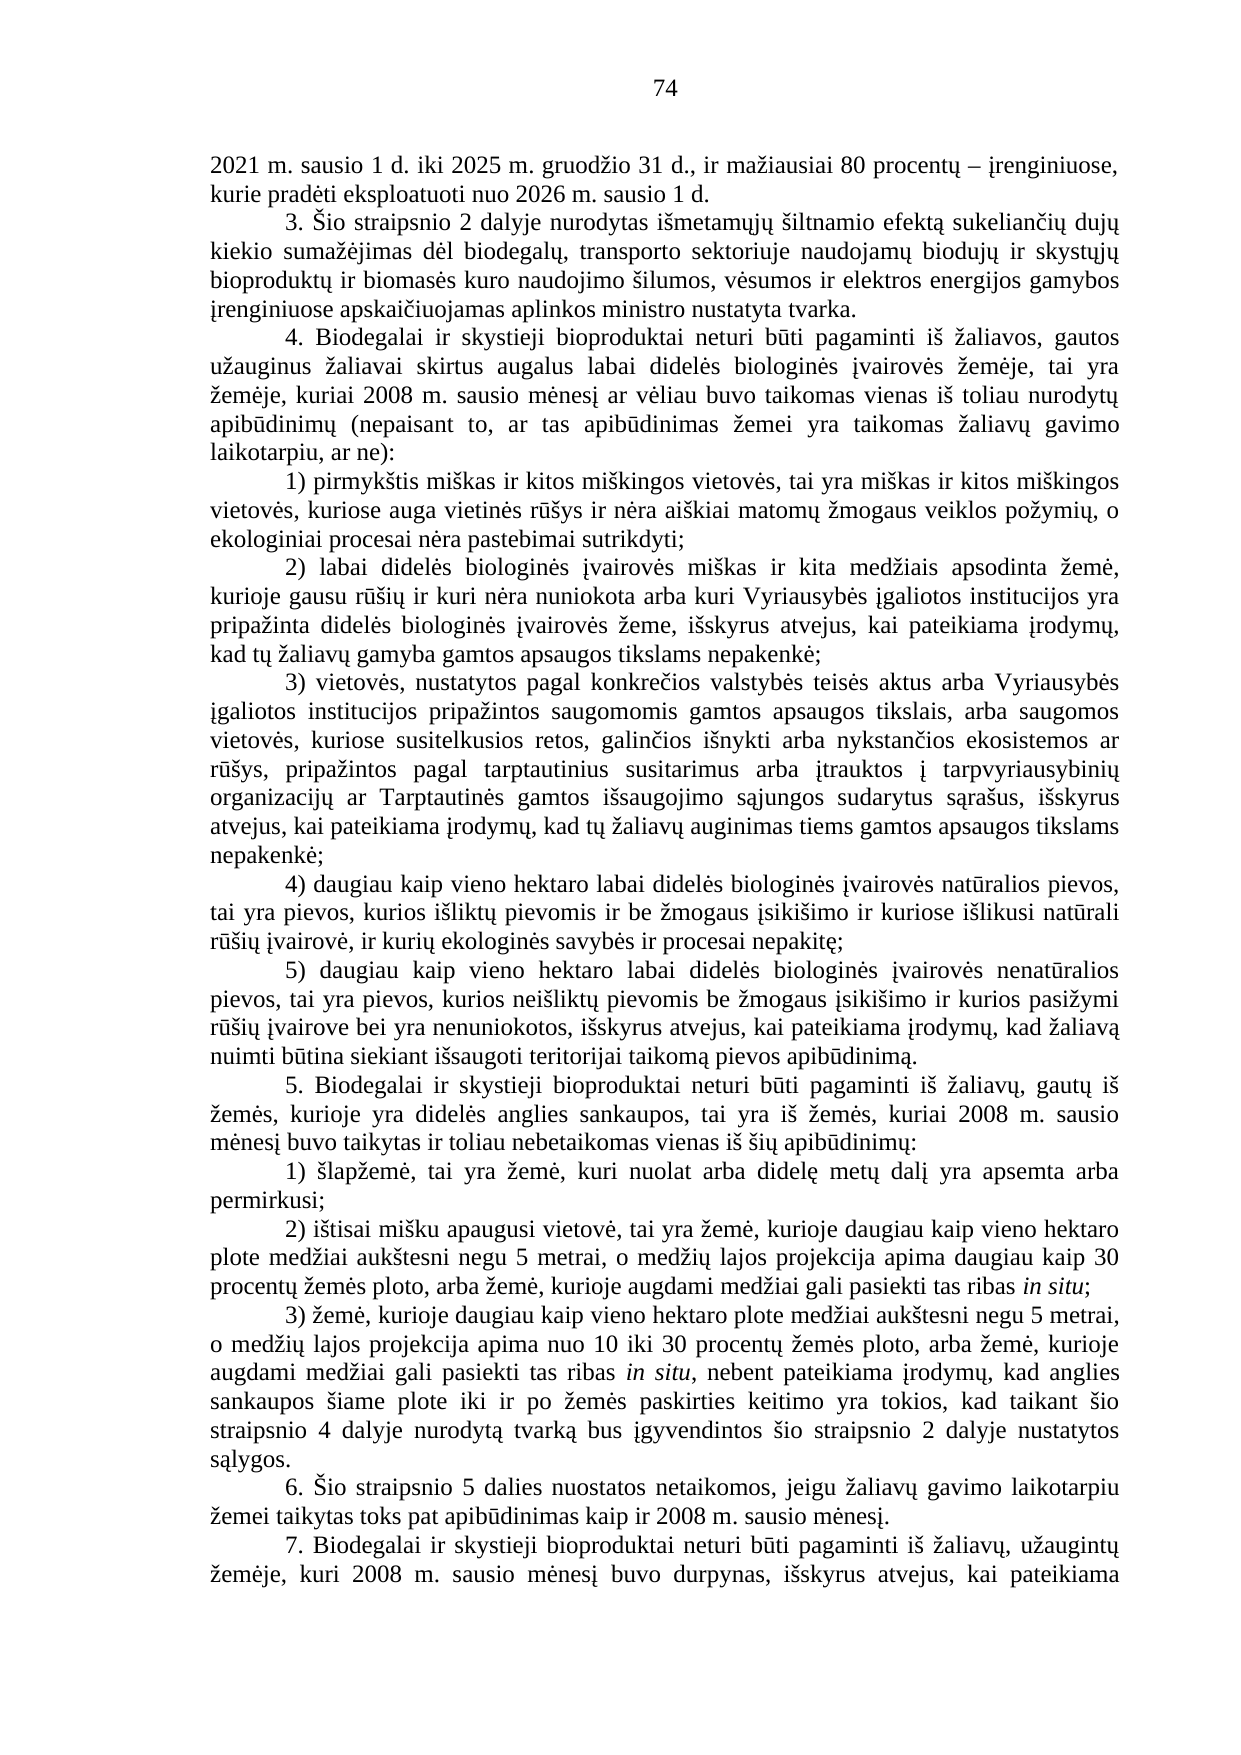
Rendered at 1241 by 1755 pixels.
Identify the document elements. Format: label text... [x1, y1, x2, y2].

text 5) daugiau kaip vieno hektaro labai didelės biologinės įvairovės nenatūralios pievos, tai yra pievos, kurios neišliktų pievomis be žmogaus įsikišimo ir kurios pasižymi rūšių įvairove bei yra nenuniokotos, išskyrus atvejus, kai pateikiama įrodymų, kad žaliavą nuimti būtina siekiant išsaugoti teritorijai taikomą pievos apibūdinimą. [210, 955, 1120, 1070]
text 6. Šio straipsnio 5 dalies nuostatos netaikomos, jeigu žaliavų gavimo laikotarpiu žemei taikytas toks pat apibūdinimas kaip ir 2008 m. sausio mėnesį. [210, 1472, 1120, 1530]
text 3) žemė, kurioje daugiau kaip vieno hektaro plote medžiai aukštesni negu 5 metrai, o medžių lajos projekcija apima nuo 10 iki 30 procentų žemės ploto, arba žemė, kurioje augdami medžiai gali pasiekti tas ribas in situ, nebent pateikiama įrodymų, kad anglies sankaupos šiame plote iki ir po žemės paskirties keitimo yra tokios, kad taikant šio straipsnio 4 dalyje nurodytą tvarką bus įgyvendintos šio straipsnio 2 dalyje nustatytos sąlygos. [210, 1300, 1120, 1472]
text 7. Biodegalai ir skystieji bioproduktai neturi būti pagaminti iš žaliavų, užaugintų žemėje, kuri 2008 m. sausio mėnesį buvo durpynas, išskyrus atvejus, kai pateikiama [210, 1530, 1120, 1587]
text 3. Šio straipsnio 2 dalyje nurodytas išmetamųjų šiltnamio efektą sukeliančių dujų kiekio sumažėjimas dėl biodegalų, transporto sektoriuje naudojamų biodujų ir skystųjų bioproduktų ir biomasės kuro naudojimo šilumos, vėsumos ir elektros energijos gamybos įrenginiuose apskaičiuojamas aplinkos ministro nustatyta tvarka. [210, 207, 1120, 322]
text 3) vietovės, nustatytos pagal konkrečios valstybės teisės aktus arba Vyriausybės įgaliotos institucijos pripažintos saugomomis gamtos apsaugos tikslais, arba saugomos vietovės, kuriose susitelkusios retos, galinčios išnykti arba nykstančios ekosistemos ar rūšys, pripažintos pagal tarptautinius susitarimus arba įtrauktos į tarpvyriausybinių organizacijų ar Tarptautinės gamtos išsaugojimo sąjungos sudarytus sąrašus, išskyrus atvejus, kai pateikiama įrodymų, kad tų žaliavų auginimas tiems gamtos apsaugos tikslams nepakenkė; [210, 667, 1120, 869]
text 1) pirmykštis miškas ir kitos miškingos vietovės, tai yra miškas ir kitos miškingos vietovės, kuriose auga vietinės rūšys ir nėra aiškiai matomų žmogaus veiklos požymių, o ekologiniai procesai nėra pastebimai sutrikdyti; [210, 466, 1120, 552]
text 2) labai didelės biologinės įvairovės miškas ir kita medžiais apsodinta žemė, kurioje gausu rūšių ir kuri nėra nuniokota arba kuri Vyriausybės įgaliotos institucijos yra pripažinta didelės biologinės įvairovės žeme, išskyrus atvejus, kai pateikiama įrodymų, kad tų žaliavų gamyba gamtos apsaugos tikslams nepakenkė; [210, 552, 1120, 667]
text 2021 m. sausio 1 d. iki 2025 m. gruodžio 31 d., ir mažiausiai 80 procentų – įrenginiuose, kurie pradėti eksploatuoti nuo 2026 m. sausio 1 d. [210, 150, 1120, 207]
text 4) daugiau kaip vieno hektaro labai didelės biologinės įvairovės natūralios pievos, tai yra pievos, kurios išliktų pievomis ir be žmogaus įsikišimo ir kuriose išlikusi natūrali rūšių įvairovė, ir kurių ekologinės savybės ir procesai nepakitę; [210, 869, 1120, 955]
text 5. Biodegalai ir skystieji bioproduktai neturi būti pagaminti iš žaliavų, gautų iš žemės, kurioje yra didelės anglies sankaupos, tai yra iš žemės, kuriai 2008 m. sausio mėnesį buvo taikytas ir toliau nebetaikomas vienas iš šių apibūdinimų: [210, 1070, 1120, 1156]
text 1) šlapžemė, tai yra žemė, kuri nuolat arba didelę metų dalį yra apsemta arba permirkusi; [210, 1156, 1120, 1214]
text 2) ištisai mišku apaugusi vietovė, tai yra žemė, kurioje daugiau kaip vieno hektaro plote medžiai aukštesni negu 5 metrai, o medžių lajos projekcija apima daugiau kaip 30 procentų žemės ploto, arba žemė, kurioje augdami medžiai gali pasiekti tas ribas in situ; [210, 1214, 1120, 1300]
text 4. Biodegalai ir skystieji bioproduktai neturi būti pagaminti iš žaliavos, gautos užauginus žaliavai skirtus augalus labai didelės biologinės įvairovės žemėje, tai yra žemėje, kuriai 2008 m. sausio mėnesį ar vėliau buvo taikomas vienas iš toliau nurodytų apibūdinimų (nepaisant to, ar tas apibūdinimas žemei yra taikomas žaliavų gavimo laikotarpiu, ar ne): [210, 322, 1120, 466]
